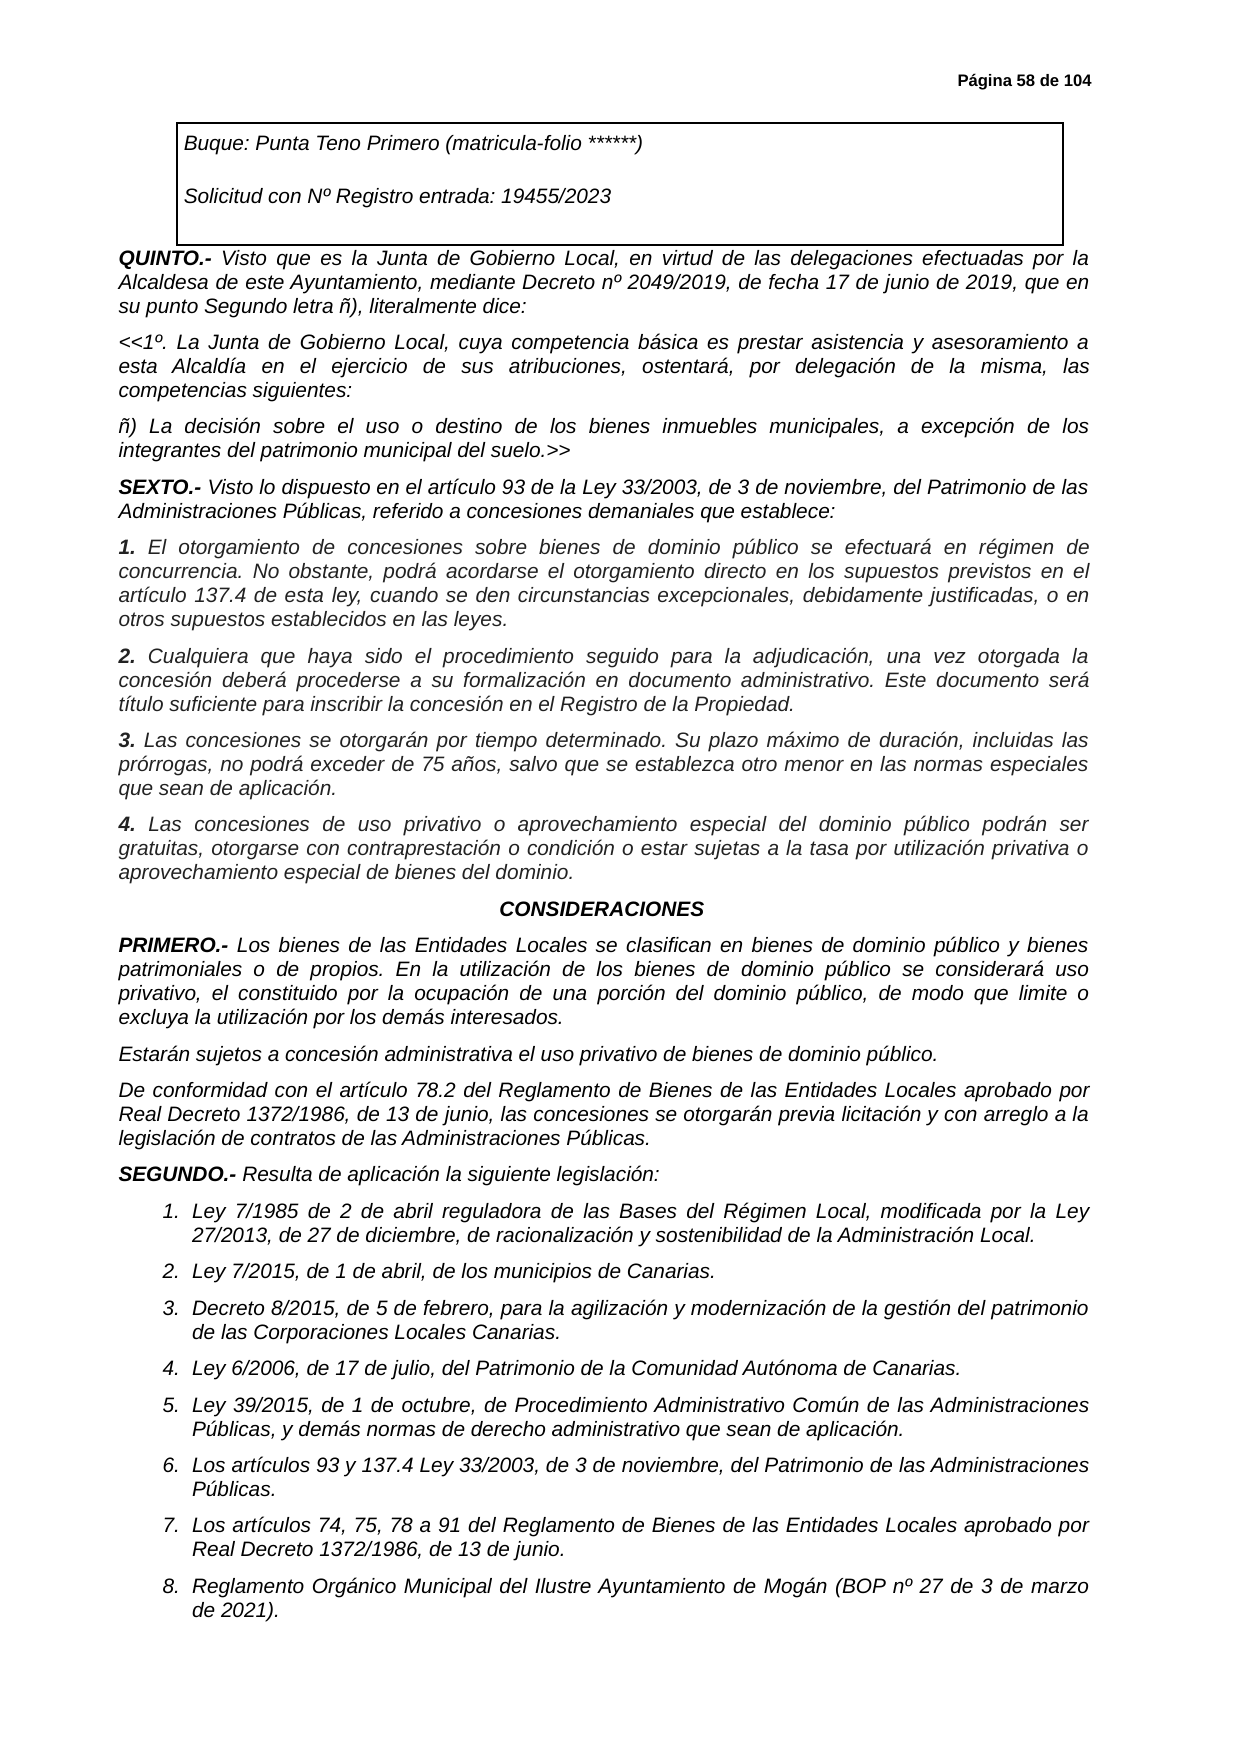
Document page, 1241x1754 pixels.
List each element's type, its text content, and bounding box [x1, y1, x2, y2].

list Ley 6/2006, de 17 de julio, del Patrimonio de la Comunidad Autónoma de Canarias. [162, 1356, 1092, 1380]
text <<1º. La Junta de Gobierno Local, cuya competencia básica es prestar asistencia y asesoramiento a esta Alcaldía en el ejercicio de sus atribuciones, ostentará, por delegación de la misma, las competencias siguientes: [118, 330, 1092, 402]
text SEXTO.- Visto lo dispuesto en el artículo 93 de la Ley 33/2003, de 3 de noviembre, del Patrimonio de las Administraciones Públicas, referido a concesiones demaniales que establece: [118, 475, 1092, 523]
text SEGUNDO.- Resulta de aplicación la siguiente legislación: [118, 1162, 1092, 1186]
text 2. Cualquiera que haya sido el procedimiento seguido para la adjudicación, una vez otorgada la concesión deberá procederse a su formalización en documento administrativo. Este documento será título suficiente para inscribir la concesión en el Registro de la Propiedad. [118, 643, 1092, 715]
text CONSIDERACIONES [118, 897, 1092, 921]
list Los artículos 93 y 137.4 Ley 33/2003, de 3 de noviembre, del Patrimonio de las Administraciones Públicas. [162, 1453, 1092, 1501]
text Estarán sujetos a concesión administrativa el uso privativo de bienes de dominio público. [118, 1041, 1092, 1065]
list Ley 7/2015, de 1 de abril, de los municipios de Canarias. [162, 1259, 1092, 1283]
text De conformidad con el artículo 78.2 del Reglamento de Bienes de las Entidades Locales aprobado por Real Decreto 1372/1986, de 13 de junio, las concesiones se otorgarán previa licitación y con arreglo a la legislación de contratos de las Administraciones Públicas. [118, 1078, 1092, 1150]
text 3. Las concesiones se otorgarán por tiempo determinado. Su plazo máximo de duración, incluidas las prórrogas, no podrá exceder de 75 años, salvo que se establezca otro menor en las normas especiales que sean de aplicación. [118, 728, 1092, 800]
text 4. Las concesiones de uso privativo o aprovechamiento especial del dominio público podrán ser gratuitas, otorgarse con contraprestación o condición o estar sujetas a la tasa por utilización privativa o aprovechamiento especial de bienes del dominio. [118, 812, 1092, 884]
list Decreto 8/2015, de 5 de febrero, para la agilización y modernización de la gestión del patrimonio de las Corporaciones Locales Canarias. [162, 1296, 1092, 1343]
list Ley 39/2015, de 1 de octubre, de Procedimiento Administrativo Común de las Administraciones Públicas, y demás normas de derecho administrativo que sean de aplicación. [162, 1392, 1092, 1440]
text QUINTO.- Visto que es la Junta de Gobierno Local, en virtud de las delegaciones efectuadas por la Alcaldesa de este Ayuntamiento, mediante Decreto nº 2049/2019, de fecha 17 de junio de 2019, que en su punto Segundo letra ñ), literalmente dice: [118, 246, 1092, 317]
list Los artículos 74, 75, 78 a 91 del Reglamento de Bienes de las Entidades Locales aprobado por Real Decreto 1372/1986, de 13 de junio. [162, 1513, 1092, 1561]
text 1. El otorgamiento de concesiones sobre bienes de dominio público se efectuará en régimen de concurrencia. No obstante, podrá acordarse el otorgamiento directo en los supuestos previstos en el artículo 137.4 de esta ley, cuando se den circunstancias excepcionales, debidamente justificadas, o en otros supuestos establecidos en las leyes. [118, 535, 1092, 631]
list Reglamento Orgánico Municipal del Ilustre Ayuntamiento de Mogán (BOP nº 27 de 3 de marzo de 2021). [162, 1574, 1092, 1622]
text PRIMERO.- Los bienes de las Entidades Locales se clasifican en bienes de dominio público y bienes patrimoniales o de propios. En la utilización de los bienes de dominio público se considerará uso privativo, el constituido por la ocupación de una porción del dominio público, de modo que limite o excluya la utilización por los demás interesados. [118, 933, 1092, 1029]
text ñ) La decisión sobre el uso o destino de los bienes inmuebles municipales, a excepción de los integrantes del patrimonio municipal del suelo.>> [118, 414, 1092, 462]
table_cell Buque: Punta Teno Primero (matricula-folio ******) Solicitud con Nº Registro entrada: 19455/2023 [178, 124, 1062, 243]
list Ley 7/1985 de 2 de abril reguladora de las Bases del Régimen Local, modificada por la Ley 27/2013, de 27 de diciembre, de racionalización y sostenibilidad de la Administración Local. [162, 1199, 1092, 1247]
